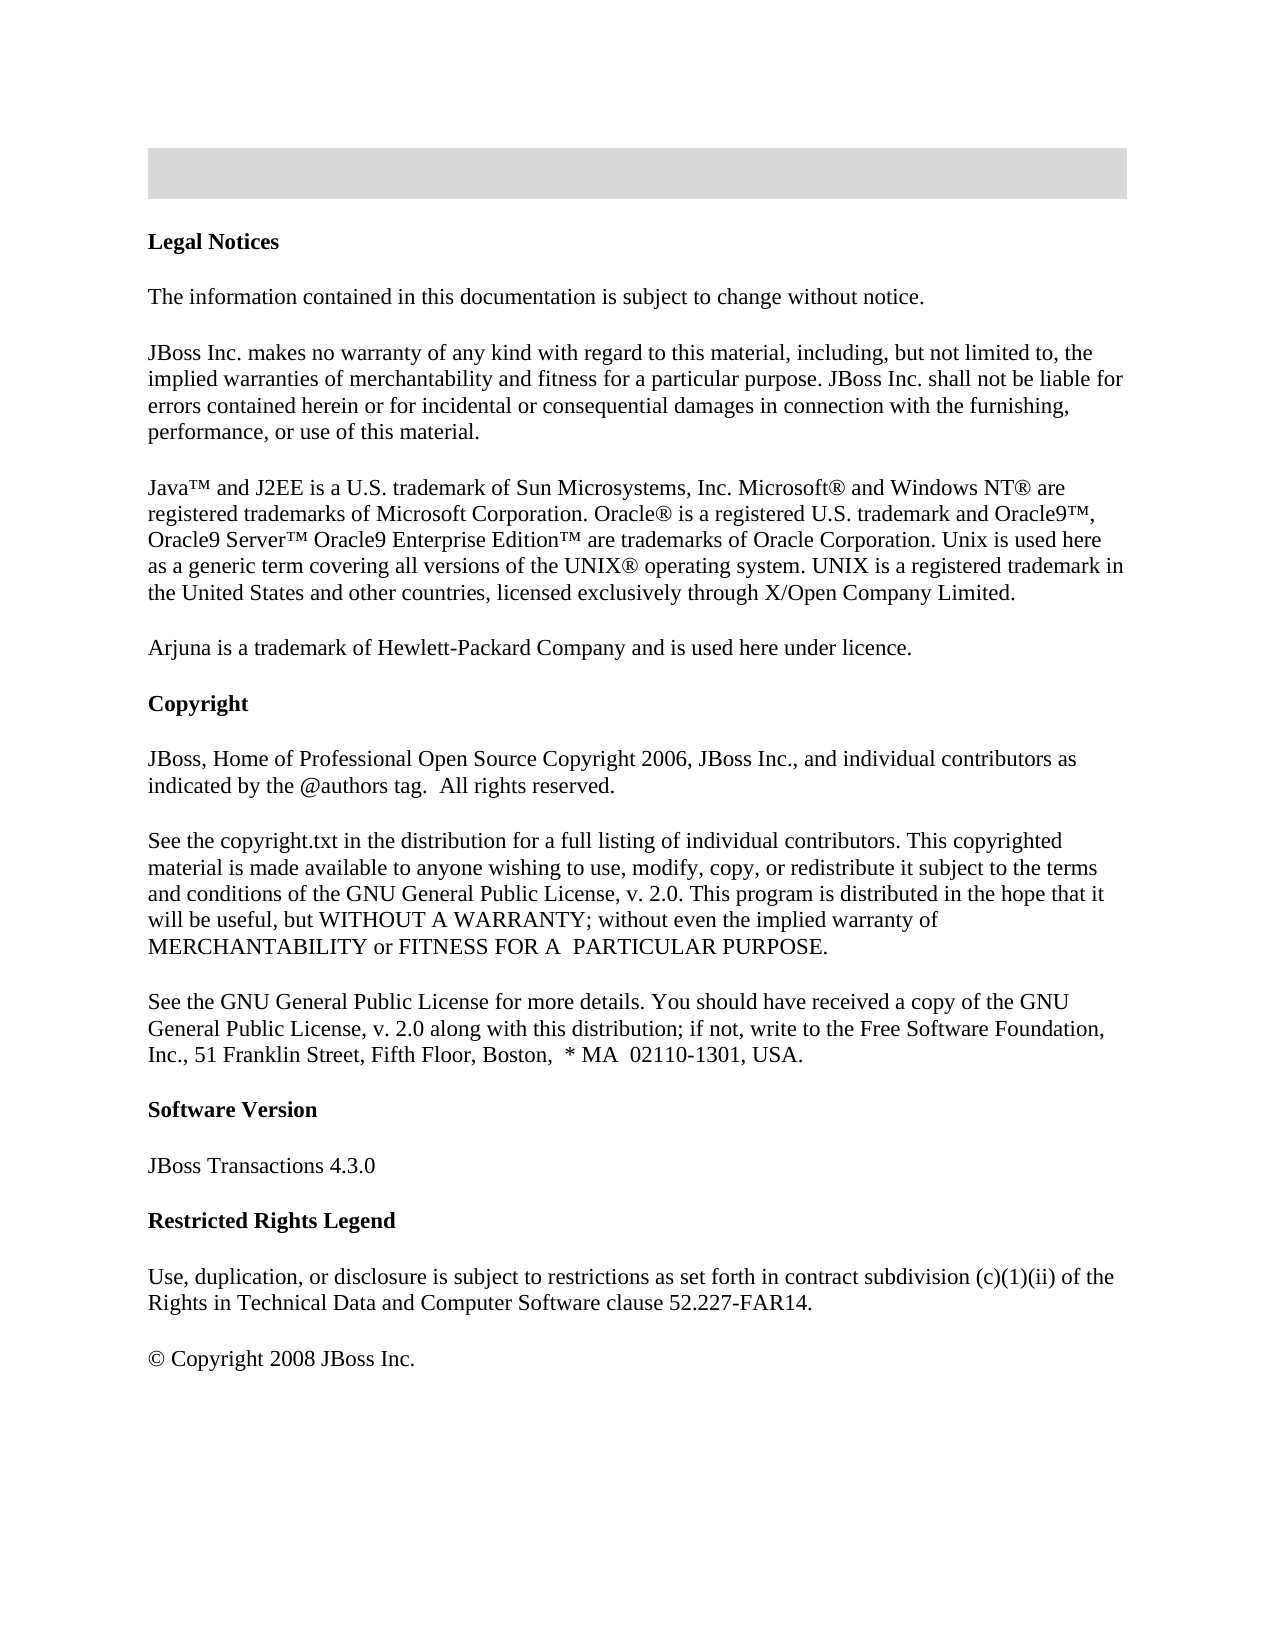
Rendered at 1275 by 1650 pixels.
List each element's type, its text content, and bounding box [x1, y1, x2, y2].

text Legal Notices [148, 228, 1127, 254]
text JBoss Inc. makes no warranty of any kind with regard to this material, including, but not limited to, the implied warranties of merchantability and fitness for a particular purpose. JBoss Inc. shall not be liable for errors contained herein or for incidental or consequential damages in connection with the furnishing, performance, or use of this material. [148, 339, 1127, 444]
text JBoss Transactions 4.3.0 [148, 1152, 1127, 1178]
text Java™ and J2EE is a U.S. trademark of Sun Microsystems, Inc. Microsoft® and Windows NT® are registered trademarks of Microsoft Corporation. Oracle® is a registered U.S. trademark and Oracle9™, Oracle9 Server™ Oracle9 Enterprise Edition™ are trademarks of Oracle Corporation. Unix is used here as a generic term covering all versions of the UNIX® operating system. UNIX is a registered trademark in the United States and other countries, licensed exclusively through X/Open Company Limited. [148, 473, 1127, 605]
text Arjuna is a trademark of Hewlett-Packard Company and is used here under licence. [148, 634, 1127, 661]
text Copyright [148, 690, 1127, 716]
text Use, duplication, or disclosure is subject to restrictions as set forth in contract subdivision (c)(1)(ii) of the Rights in Technical Data and Computer Software clause 52.227-FAR14. [148, 1263, 1127, 1316]
text JBoss, Home of Professional Open Source Copyright 2006, JBoss Inc., and individual contributors as indicated by the @authors tag. All rights reserved. [148, 746, 1127, 798]
text See the GNU General Public License for more details. You should have received a copy of the GNU General Public License, v. 2.0 along with this distribution; if not, write to the Free Software Foundation, Inc., 51 Franklin Street, Fifth Floor, Boston, * MA 02110-1301, USA. [148, 988, 1127, 1067]
text The information contained in this documentation is subject to change without notice. [148, 283, 1127, 310]
text © Copyright 2008 JBoss Inc. [148, 1345, 1127, 1371]
text See the copyright.txt in the distribution for a full listing of individual contributors. This copyrighted material is made available to anyone wishing to use, modify, copy, or redistribute it subject to the terms and conditions of the GNU General Public License, v. 2.0. This program is distributed in the hope that it will be useful, but WITHOUT A WARRANTY; without even the implied warranty of MERCHANTABILITY or FITNESS FOR A PARTICULAR PURPOSE. [148, 827, 1127, 959]
text Restricted Rights Legend [148, 1208, 1127, 1234]
text Software Version [148, 1097, 1127, 1123]
